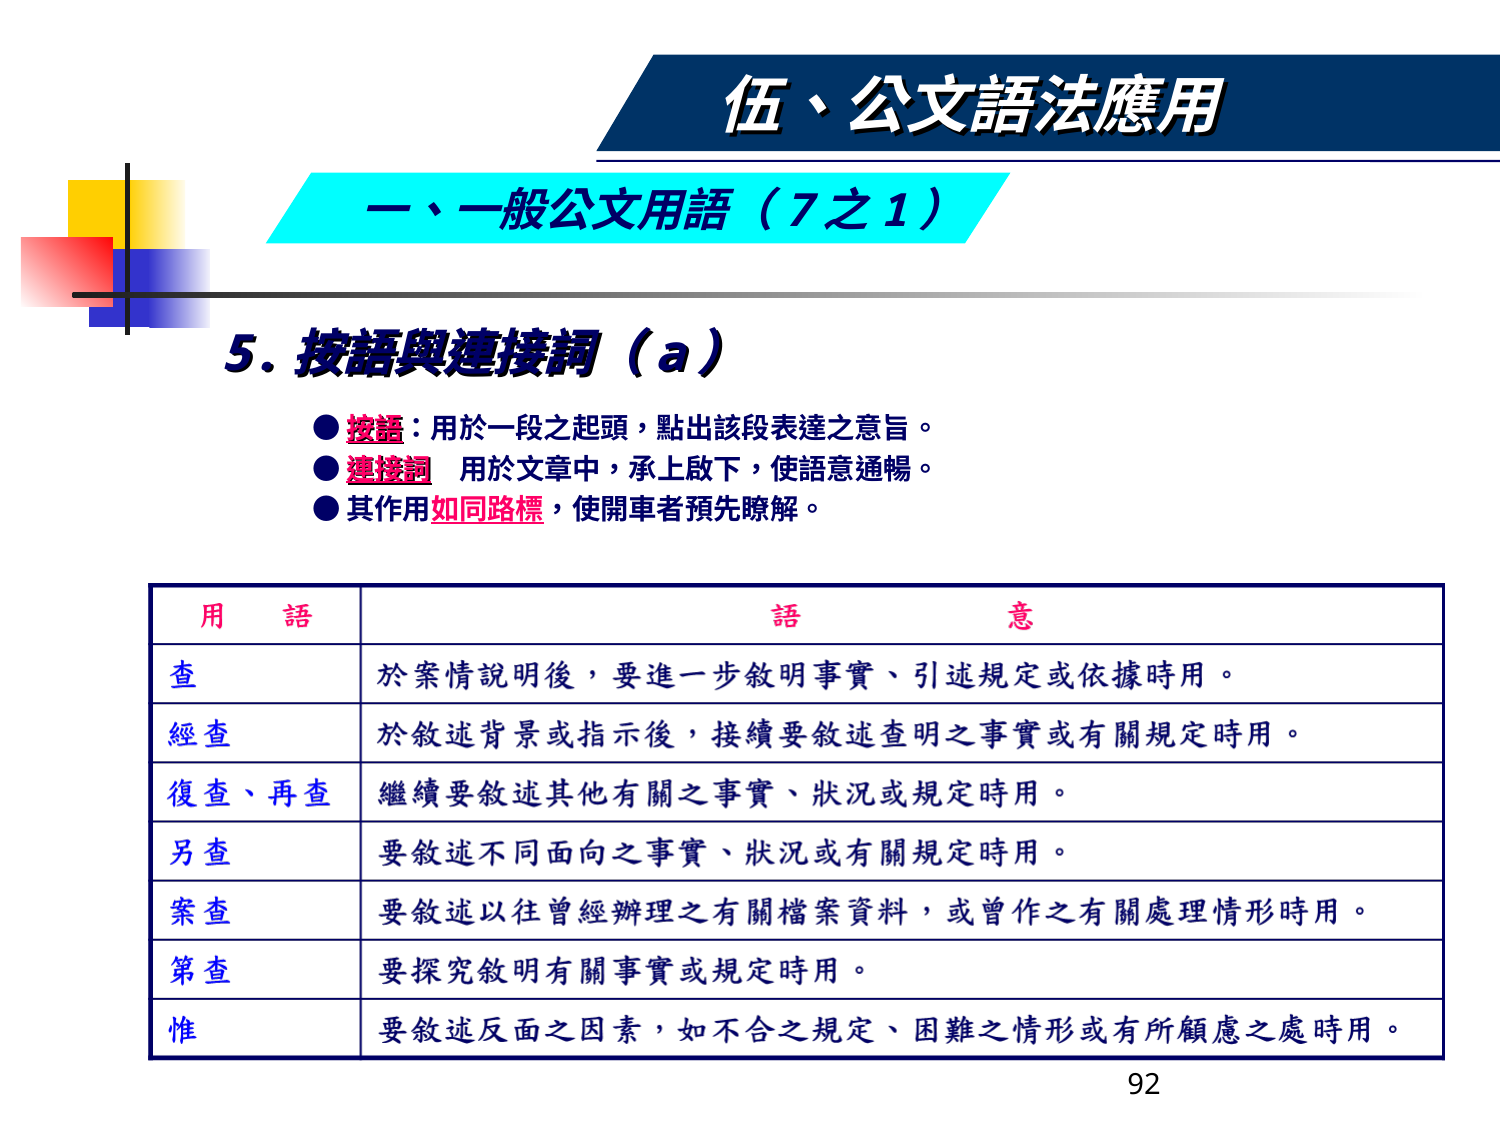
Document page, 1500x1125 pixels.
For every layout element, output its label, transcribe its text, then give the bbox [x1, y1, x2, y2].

text_box 一、一般公文用語（7之1） [265, 172, 1011, 244]
text_box [1112, 1069, 1426, 1113]
list ●按語：用於一段之起頭，點出該段表達之意旨。 ●連接詞 用於文章中，承上啟下，使語意通暢。 ●其作用如同路標，使開車者預先瞭解。 [249, 396, 1027, 583]
text_box 伍、公文語法應用 [596, 54, 1500, 152]
text_box 5.按語與連接詞（a） [205, 313, 874, 388]
picture [145, 583, 1445, 1069]
